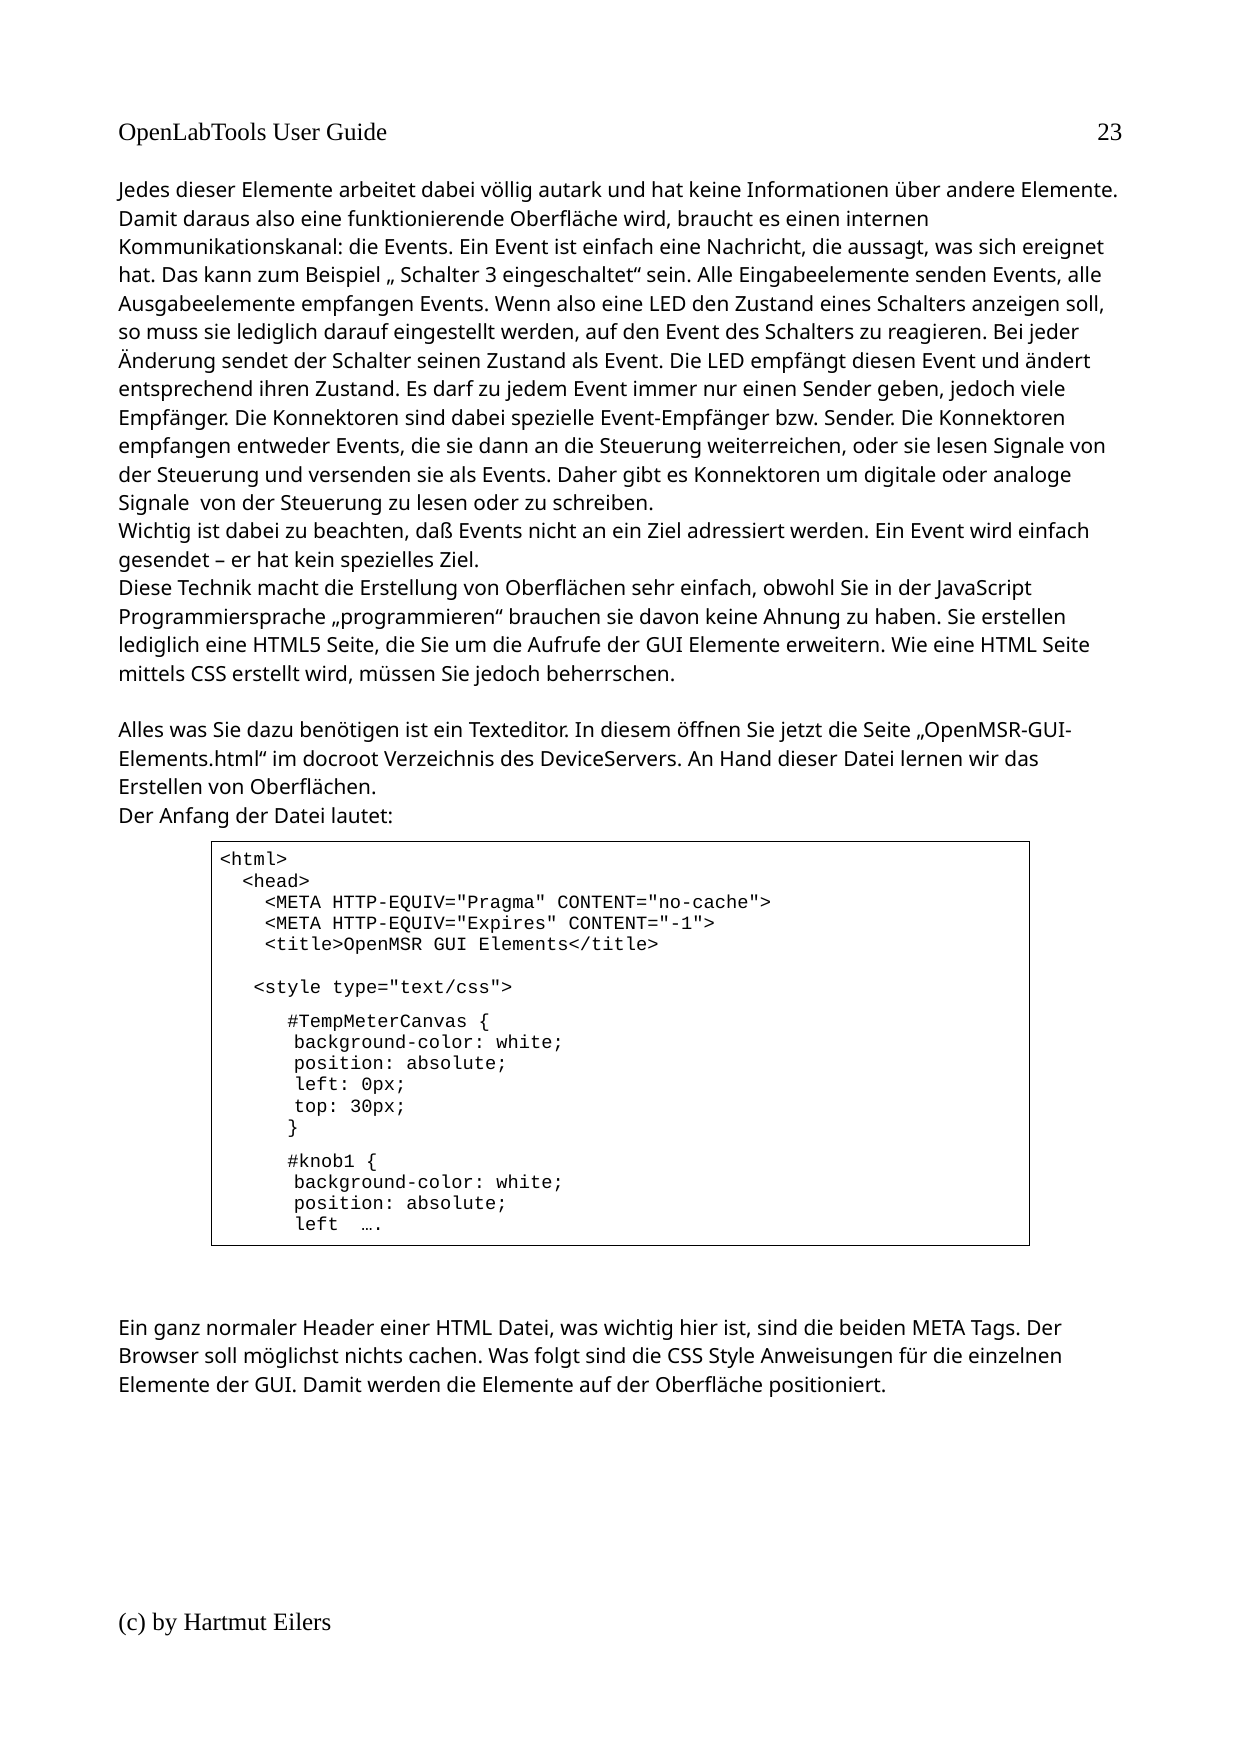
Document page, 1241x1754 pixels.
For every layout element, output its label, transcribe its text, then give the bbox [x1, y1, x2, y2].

text <html> <head> <META HTTP-EQUIV="Pragma" CONTENT="no-cache"> <META HTTP-EQUIV="Expires" CONTENT="-1"> <title>OpenMSR GUI Elements</title> <style type="text/css"> [219, 850, 1021, 999]
text Ein ganz normaler Header einer HTML Datei, was wichtig hier ist, sind die beiden META Tags. Der Browser soll möglichst nichts cachen. Was folgt sind die CSS Style Anweisungen für die einzelnen Elemente der GUI. Damit werden die Elemente auf der Oberfläche positioniert. [118, 1313, 1122, 1398]
text Jedes dieser Elemente arbeitet dabei völlig autark und hat keine Informationen über andere Elemente. Damit daraus also eine funktionierende Oberfläche wird, braucht es einen internen Kommunikationskanal: die Events. Ein Event ist einfach eine Nachricht, die aussagt, was sich ereignet hat. Das kann zum Beispiel „ Schalter 3 eingeschaltet“ sein. Alle Eingabeelemente senden Events, alle Ausgabeelemente empfangen Events. Wenn also eine LED den Zustand eines Schalters anzeigen soll, so muss sie lediglich darauf eingestellt werden, auf den Event des Schalters zu reagieren. Bei jeder Änderung sendet der Schalter seinen Zustand als Event. Die LED empfängt diesen Event und ändert entsprechend ihren Zustand. Es darf zu jedem Event immer nur einen Sender geben, jedoch viele Empfänger. Die Konnektoren sind dabei spezielle Event-Empfänger bzw. Sender. Die Konnektoren empfangen entweder Events, die sie dann an die Steuerung weiterreichen, oder sie lesen Signale von der Steuerung und versenden sie als Events. Daher gibt es Konnektoren um digitale oder analoge Signale von der Steuerung zu lesen oder zu schreiben. [118, 175, 1122, 517]
text #TempMeterCanvas { background-color: white; position: absolute; left: 0px; top: 30px; } [219, 1011, 1021, 1139]
text #knob1 { background-color: white; position: absolute; left …. [219, 1151, 1021, 1236]
text Diese Technik macht die Erstellung von Oberflächen sehr einfach, obwohl Sie in der JavaScript Programmiersprache „programmieren“ brauchen sie davon keine Ahnung zu haben. Sie erstellen lediglich eine HTML5 Seite, die Sie um die Aufrufe der GUI Elemente erweitern. Wie eine HTML Seite mittels CSS erstellt wird, müssen Sie jedoch beherrschen. [118, 573, 1122, 687]
text Der Anfang der Datei lautet: [118, 801, 1122, 829]
text Alles was Sie dazu benötigen ist ein Texteditor. In diesem öffnen Sie jetzt die Seite „OpenMSR-GUI-Elements.html“ im docroot Verzeichnis des DeviceServers. An Hand dieser Datei lernen wir das Erstellen von Oberflächen. [118, 716, 1122, 801]
text Wichtig ist dabei zu beachten, daß Events nicht an ein Ziel adressiert werden. Ein Event wird einfach gesendet – er hat kein spezielles Ziel. [118, 517, 1122, 573]
